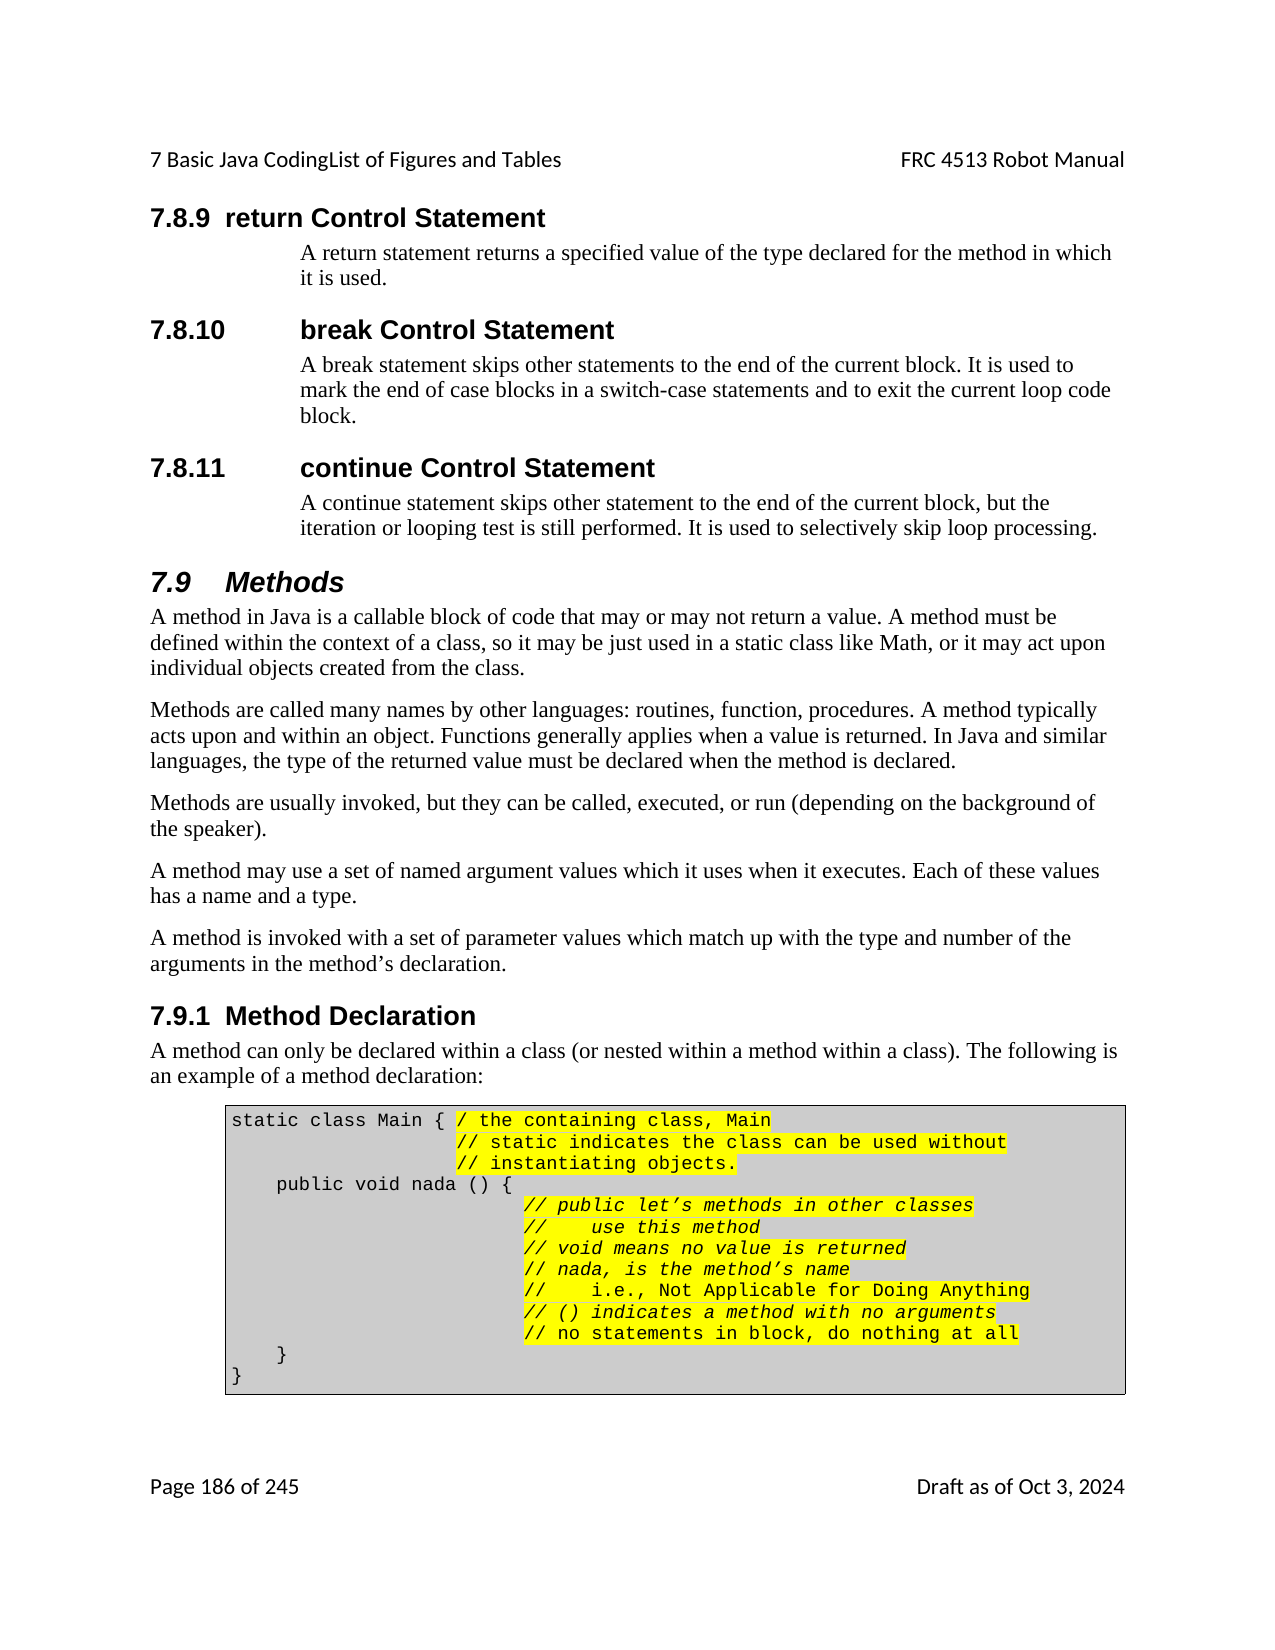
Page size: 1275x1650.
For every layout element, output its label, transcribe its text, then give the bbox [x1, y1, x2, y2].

subtitle break Control Statement [150, 315, 1125, 346]
text // use this method [226, 1211, 1125, 1233]
text static class Main { / the containing class, Main [226, 1106, 1125, 1126]
subtitle Methods [150, 566, 1125, 598]
subtitle Method Declaration [150, 1001, 1125, 1031]
text A method is invoked with a set of parameter values which match up with the type and number of the arguments in the method’s declaration. [150, 925, 1125, 976]
subtitle return Control Statement [150, 203, 1125, 233]
text A method in Java is a callable block of code that may or may not return a value. A method must be defined within the context of a class, so it may be just used in a static class like Math, or it may act upon individual objects created from the class. [150, 604, 1125, 681]
text A method may use a set of named argument values which it uses when it executes. Each of these values has a name and a type. [150, 858, 1125, 908]
text // () indicates a method with no arguments [226, 1296, 1125, 1318]
text // static indicates the class can be used without [226, 1126, 1125, 1148]
text } [226, 1339, 1125, 1360]
text // nada, is the method’s name [226, 1254, 1125, 1275]
text // no statements in block, do nothing at all [226, 1318, 1125, 1339]
text public void nada () { [226, 1169, 1125, 1190]
list A return statement returns a specified value of the type declared for the method in which it is used. [262, 239, 1125, 290]
text // instantiating objects. [226, 1148, 1125, 1169]
text Methods are usually invoked, but they can be called, executed, or run (depending on the background of the speaker). [150, 790, 1125, 841]
list A continue statement skips other statement to the end of the current block, but the iteration or looping test is still performed. It is used to selectively skip loop processing. [262, 490, 1125, 541]
text A method can only be declared within a class (or nested within a method within a class). The following is an example of a method declaration: [150, 1038, 1125, 1088]
text } [226, 1360, 1125, 1394]
text // i.e., Not Applicable for Doing Anything [226, 1275, 1125, 1296]
text Methods are called many names by other languages: routines, function, procedures. A method typically acts upon and within an object. Functions generally applies when a value is returned. In Java and similar languages, the type of the returned value must be declared when the method is declared. [150, 697, 1125, 773]
text // public let’s methods in other classes [226, 1190, 1125, 1211]
text // void means no value is returned [226, 1233, 1125, 1254]
list A break statement skips other statements to the end of the current block. It is used to mark the end of case blocks in a switch-case statements and to exit the current loop code block. [262, 352, 1125, 428]
subtitle continue Control Statement [150, 453, 1125, 483]
